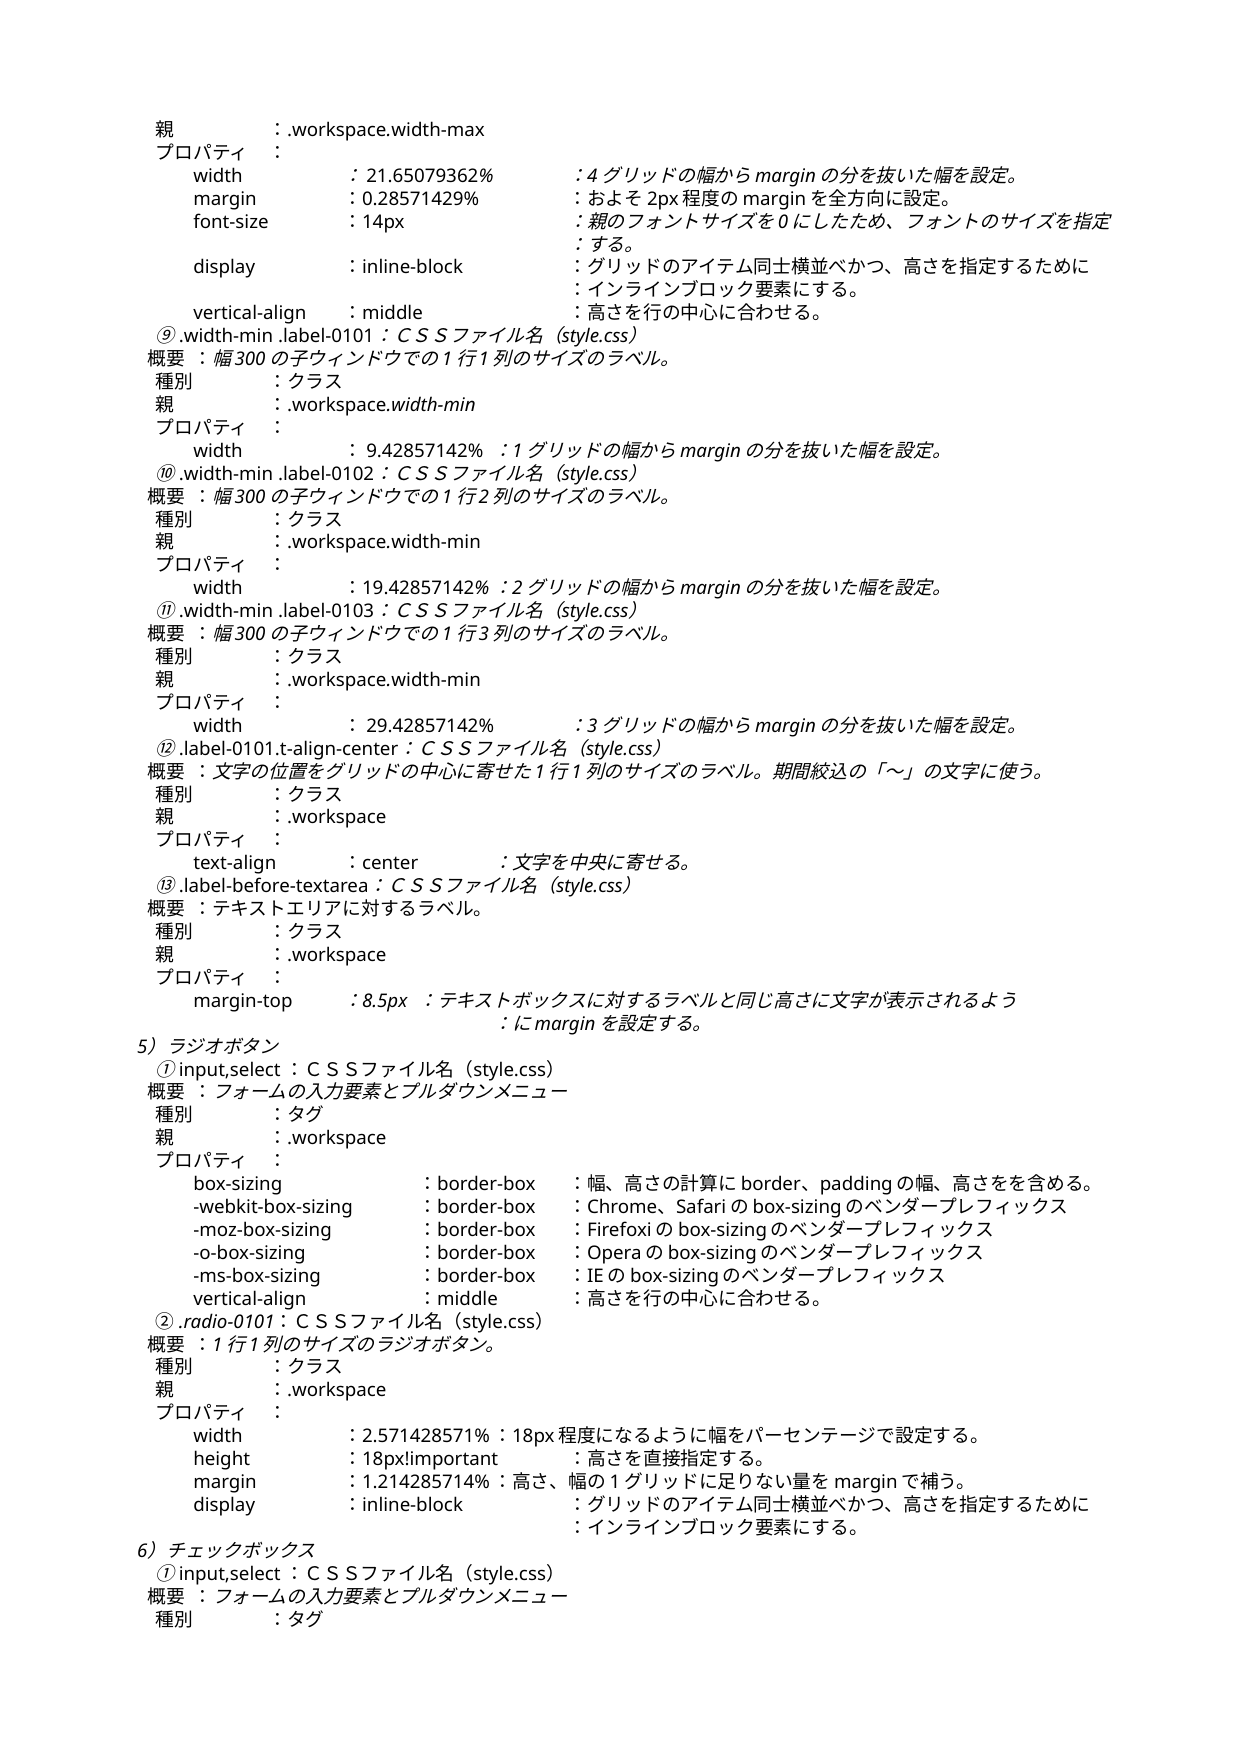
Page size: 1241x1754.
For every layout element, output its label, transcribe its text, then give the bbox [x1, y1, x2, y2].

text display ：inline-block ：グリッドのアイテム同士横並べかつ、高さを指定するために [118, 256, 1122, 278]
text プロパティ ： [118, 1401, 1122, 1424]
text ⑪ .width-min .label-0103：ＣＳＳファイル名（style.css） [118, 599, 1122, 622]
text 概要 ：文字の位置をグリッドの中心に寄せた1行1列のサイズのラベル。期間絞込の「〜」の文字に使う。 [118, 760, 1122, 783]
text 親 ：.workspace.width-min [118, 668, 1122, 691]
text プロパティ ： [118, 691, 1122, 714]
text margin ：0.28571429% ：およそ2px程度のmarginを全方向に設定。 [118, 187, 1122, 210]
text 親 ：.workspace [118, 1378, 1122, 1401]
text -o-box-sizing ：border-box ：Operaのbox-sizingのベンダープレフィックス [118, 1241, 1122, 1264]
text 親 ：.workspace [118, 943, 1122, 966]
text ② .radio-0101：ＣＳＳファイル名（style.css） [118, 1310, 1122, 1333]
text ：インラインブロック要素にする。 [118, 1516, 1122, 1539]
text 5）ラジオボタン [118, 1035, 1122, 1058]
text ⑩ .width-min .label-0102：ＣＳＳファイル名（style.css） [118, 462, 1122, 485]
text width ：19.42857142% ：2グリッドの幅からmarginの分を抜いた幅を設定。 [118, 576, 1122, 599]
text 親 ：.workspace [118, 1126, 1122, 1149]
text 親 ：.workspace.width-max [118, 118, 1122, 141]
text 種別 ：クラス [118, 645, 1122, 668]
text width ： 21.65079362% ：4グリッドの幅からmarginの分を抜いた幅を設定。 [118, 164, 1122, 187]
text -ms-box-sizing ：border-box ：IEのbox-sizingのベンダープレフィックス [118, 1264, 1122, 1287]
text 種別 ：タグ [118, 1608, 1122, 1631]
text ：にmarginを設定する。 [118, 1012, 1122, 1035]
text 概要 ：フォームの入力要素とプルダウンメニュー [118, 1081, 1122, 1103]
text 種別 ：タグ [118, 1103, 1122, 1126]
text height ：18px!important ：高さを直接指定する。 [118, 1447, 1122, 1470]
text 概要 ：幅300の子ウィンドウでの1行1列のサイズのラベル。 [118, 347, 1122, 370]
text width ： 29.42857142% ：3グリッドの幅からmarginの分を抜いた幅を設定。 [118, 714, 1122, 737]
text プロパティ ： [118, 141, 1122, 164]
text プロパティ ： [118, 1149, 1122, 1172]
text ① input,select ：ＣＳＳファイル名（style.css） [118, 1058, 1122, 1081]
text 概要 ：フォームの入力要素とプルダウンメニュー [118, 1585, 1122, 1608]
text 種別 ：クラス [118, 370, 1122, 393]
text 種別 ：クラス [118, 1356, 1122, 1378]
text 親 ：.workspace [118, 806, 1122, 828]
text プロパティ ： [118, 828, 1122, 851]
text 概要 ：1行1列のサイズのラジオボタン。 [118, 1333, 1122, 1356]
text ⑨ .width-min .label-0101：ＣＳＳファイル名（style.css） [118, 324, 1122, 347]
text ⑫ .label-0101.t-align-center：ＣＳＳファイル名（style.css） [118, 737, 1122, 760]
text ：する。 [118, 233, 1122, 256]
text box-sizing ：border-box ：幅、高さの計算にborder、paddingの幅、高さをを含める。 [118, 1172, 1122, 1195]
text ⑬ .label-before-textarea：ＣＳＳファイル名（style.css） [118, 874, 1122, 897]
text text-align ：center ：文字を中央に寄せる。 [118, 851, 1122, 874]
text プロパティ ： [118, 416, 1122, 439]
text display ：inline-block ：グリッドのアイテム同士横並べかつ、高さを指定するために [118, 1493, 1122, 1516]
text width ： 9.42857142% ：1グリッドの幅からmarginの分を抜いた幅を設定。 [118, 439, 1122, 462]
text 種別 ：クラス [118, 783, 1122, 806]
text 6）チェックボックス [118, 1539, 1122, 1562]
text width ：2.571428571% ：18px程度になるように幅をパーセンテージで設定する。 [118, 1424, 1122, 1447]
text vertical-align ：middle ：高さを行の中心に合わせる。 [118, 301, 1122, 324]
text vertical-align ：middle ：高さを行の中心に合わせる。 [118, 1287, 1122, 1310]
text font-size ：14px ：親のフォントサイズを0にしたため、フォントのサイズを指定 [118, 210, 1122, 233]
text 親 ：.workspace.width-min [118, 531, 1122, 553]
text margin-top ：8.5px ：テキストボックスに対するラベルと同じ高さに文字が表示されるよう [118, 989, 1122, 1012]
text -webkit-box-sizing ：border-box ：Chrome、Safariのbox-sizingのベンダープレフィックス [118, 1195, 1122, 1218]
text margin ：1.214285714% ：高さ、幅の1グリッドに足りない量をmarginで補う。 [118, 1470, 1122, 1493]
text プロパティ ： [118, 966, 1122, 989]
text 概要 ：幅300の子ウィンドウでの1行3列のサイズのラベル。 [118, 622, 1122, 645]
text 種別 ：クラス [118, 508, 1122, 531]
text 概要 ：テキストエリアに対するラベル。 [118, 897, 1122, 920]
text ：インラインブロック要素にする。 [118, 278, 1122, 301]
text ① input,select ：ＣＳＳファイル名（style.css） [118, 1562, 1122, 1585]
text 親 ：.workspace.width-min [118, 393, 1122, 416]
text プロパティ ： [118, 553, 1122, 576]
text 概要 ：幅300の子ウィンドウでの1行2列のサイズのラベル。 [118, 485, 1122, 508]
text -moz-box-sizing ：border-box ：Firefoxiのbox-sizingのベンダープレフィックス [118, 1218, 1122, 1241]
text 種別 ：クラス [118, 920, 1122, 943]
